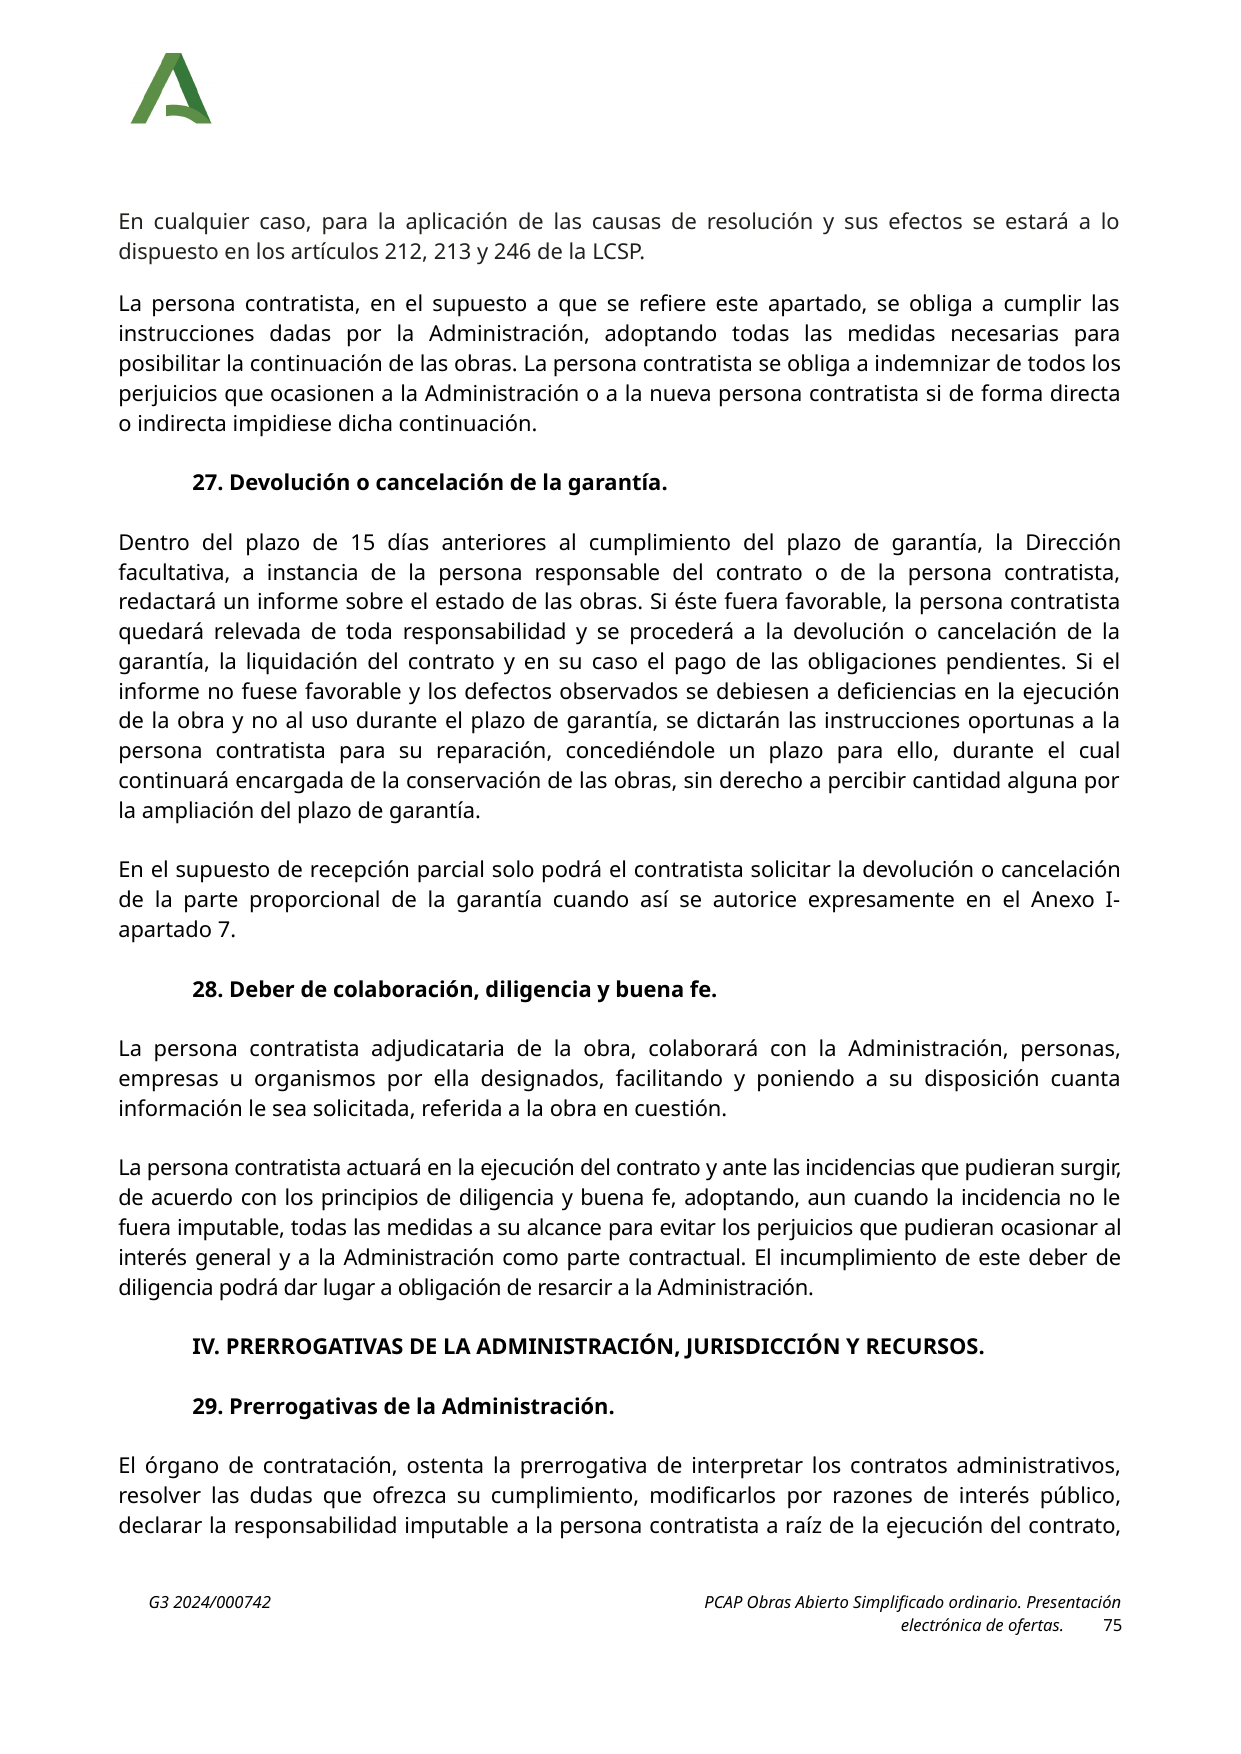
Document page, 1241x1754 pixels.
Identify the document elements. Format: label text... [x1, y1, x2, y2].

subtitle IV. PRERROGATIVAS DE LA ADMINISTRACIÓN, JURISDICCIÓN Y RECURSOS. [118, 1331, 1122, 1361]
picture [127, 48, 216, 128]
text La persona contratista, en el supuesto a que se refiere este apartado, se obliga a cumplir las instrucciones dadas por la Administración, adoptando todas las medidas necesarias para posibilitar la continuación de las obras. La persona contratista se obliga a indemnizar de todos los perjuicios que ocasionen a la Administración o a la nueva persona contratista si de forma directa o indirecta impidiese dicha continuación. [118, 288, 1122, 437]
text En cualquier caso, para la aplicación de las causas de resolución y sus efectos se estará a lo dispuesto en los artículos 212, 213 y 246 de la LCSP. [118, 206, 1122, 266]
subtitle 27. Devolución o cancelación de la garantía. [118, 467, 1122, 497]
text La persona contratista actuará en la ejecución del contrato y ante las incidencias que pudieran surgir, de acuerdo con los principios de diligencia y buena fe, adoptando, aun cuando la incidencia no le fuera imputable, todas las medidas a su alcance para evitar los perjuicios que pudieran ocasionar al interés general y a la Administración como parte contractual. El incumplimiento de este deber de diligencia podrá dar lugar a obligación de resarcir a la Administración. [118, 1152, 1122, 1301]
text Dentro del plazo de 15 días anteriores al cumplimiento del plazo de garantía, la Dirección facultativa, a instancia de la persona responsable del contrato o de la persona contratista, redactará un informe sobre el estado de las obras. Si éste fuera favorable, la persona contratista quedará relevada de toda responsabilidad y se procederá a la devolución o cancelación de la garantía, la liquidación del contrato y en su caso el pago de las obligaciones pendientes. Si el informe no fuese favorable y los defectos observados se debiesen a deficiencias en la ejecución de la obra y no al uso durante el plazo de garantía, se dictarán las instrucciones oportunas a la persona contratista para su reparación, concediéndole un plazo para ello, durante el cual continuará encargada de la conservación de las obras, sin derecho a percibir cantidad alguna por la ampliación del plazo de garantía. [118, 527, 1122, 825]
subtitle 28. Deber de colaboración, diligencia y buena fe. [118, 974, 1122, 1003]
text En el supuesto de recepción parcial solo podrá el contratista solicitar la devolución o cancelación de la parte proporcional de la garantía cuando así se autorice expresamente en el Anexo I-apartado 7. [118, 854, 1122, 944]
text El órgano de contratación, ostenta la prerrogativa de interpretar los contratos administrativos, resolver las dudas que ofrezca su cumplimiento, modificarlos por razones de interés público, declarar la responsabilidad imputable a la persona contratista a raíz de la ejecución del contrato, [118, 1450, 1122, 1540]
text La persona contratista adjudicataria de la obra, colaborará con la Administración, personas, empresas u organismos por ella designados, facilitando y poniendo a su disposición cuanta información le sea solicitada, referida a la obra en cuestión. [118, 1033, 1122, 1123]
subtitle 29. Prerrogativas de la Administración. [118, 1391, 1122, 1421]
